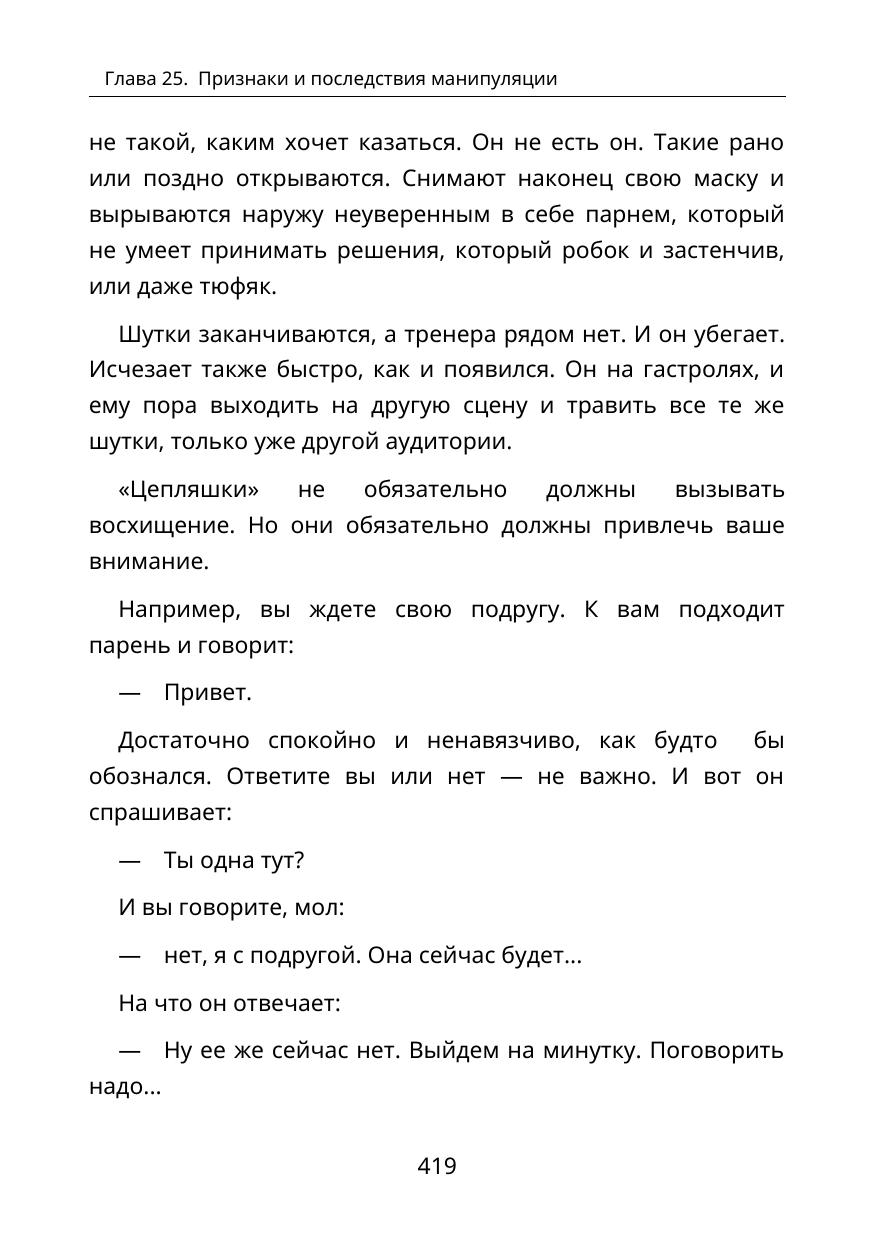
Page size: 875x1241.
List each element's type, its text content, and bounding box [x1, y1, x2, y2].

text И вы говорите, мол: [88, 891, 786, 922]
text не такой, каким хочет казаться. Он не есть он. Такие рано или поздно открываются. Снимают наконец свою маску и вырываются наружу неуверенным в себе парнем, который не умеет принимать решения, который робок и застенчив, или даже тюфяк. [88, 126, 786, 301]
text Достаточно спокойно и ненавязчиво, как будто бы обознался. Ответите вы или нет — не важно. И вот он спрашивает: [88, 724, 786, 827]
text «Цепляшки» не обязательно должны вызывать восхищение. Но они обязательно должны привлечь ваше внимание. [88, 473, 786, 576]
text Шутки заканчиваются, а тренера рядом нет. И он убегает. Исчезает также быстро, как и появился. Он на гастролях, и ему пора выходить на другую сцену и травить все те же шутки, только уже другой аудитории. [88, 317, 786, 457]
list Ты одна тут? [88, 843, 786, 875]
list Ну ее же сейчас нет. Выйдем на минутку. Поговорить надо... [88, 1034, 786, 1102]
list Привет. [88, 676, 786, 707]
text На что он отвечает: [88, 987, 786, 1018]
list нет, я с подругой. Она сейчас будет... [88, 939, 786, 970]
text Например, вы ждете свою подругу. К вам подходит парень и говорит: [88, 593, 786, 660]
